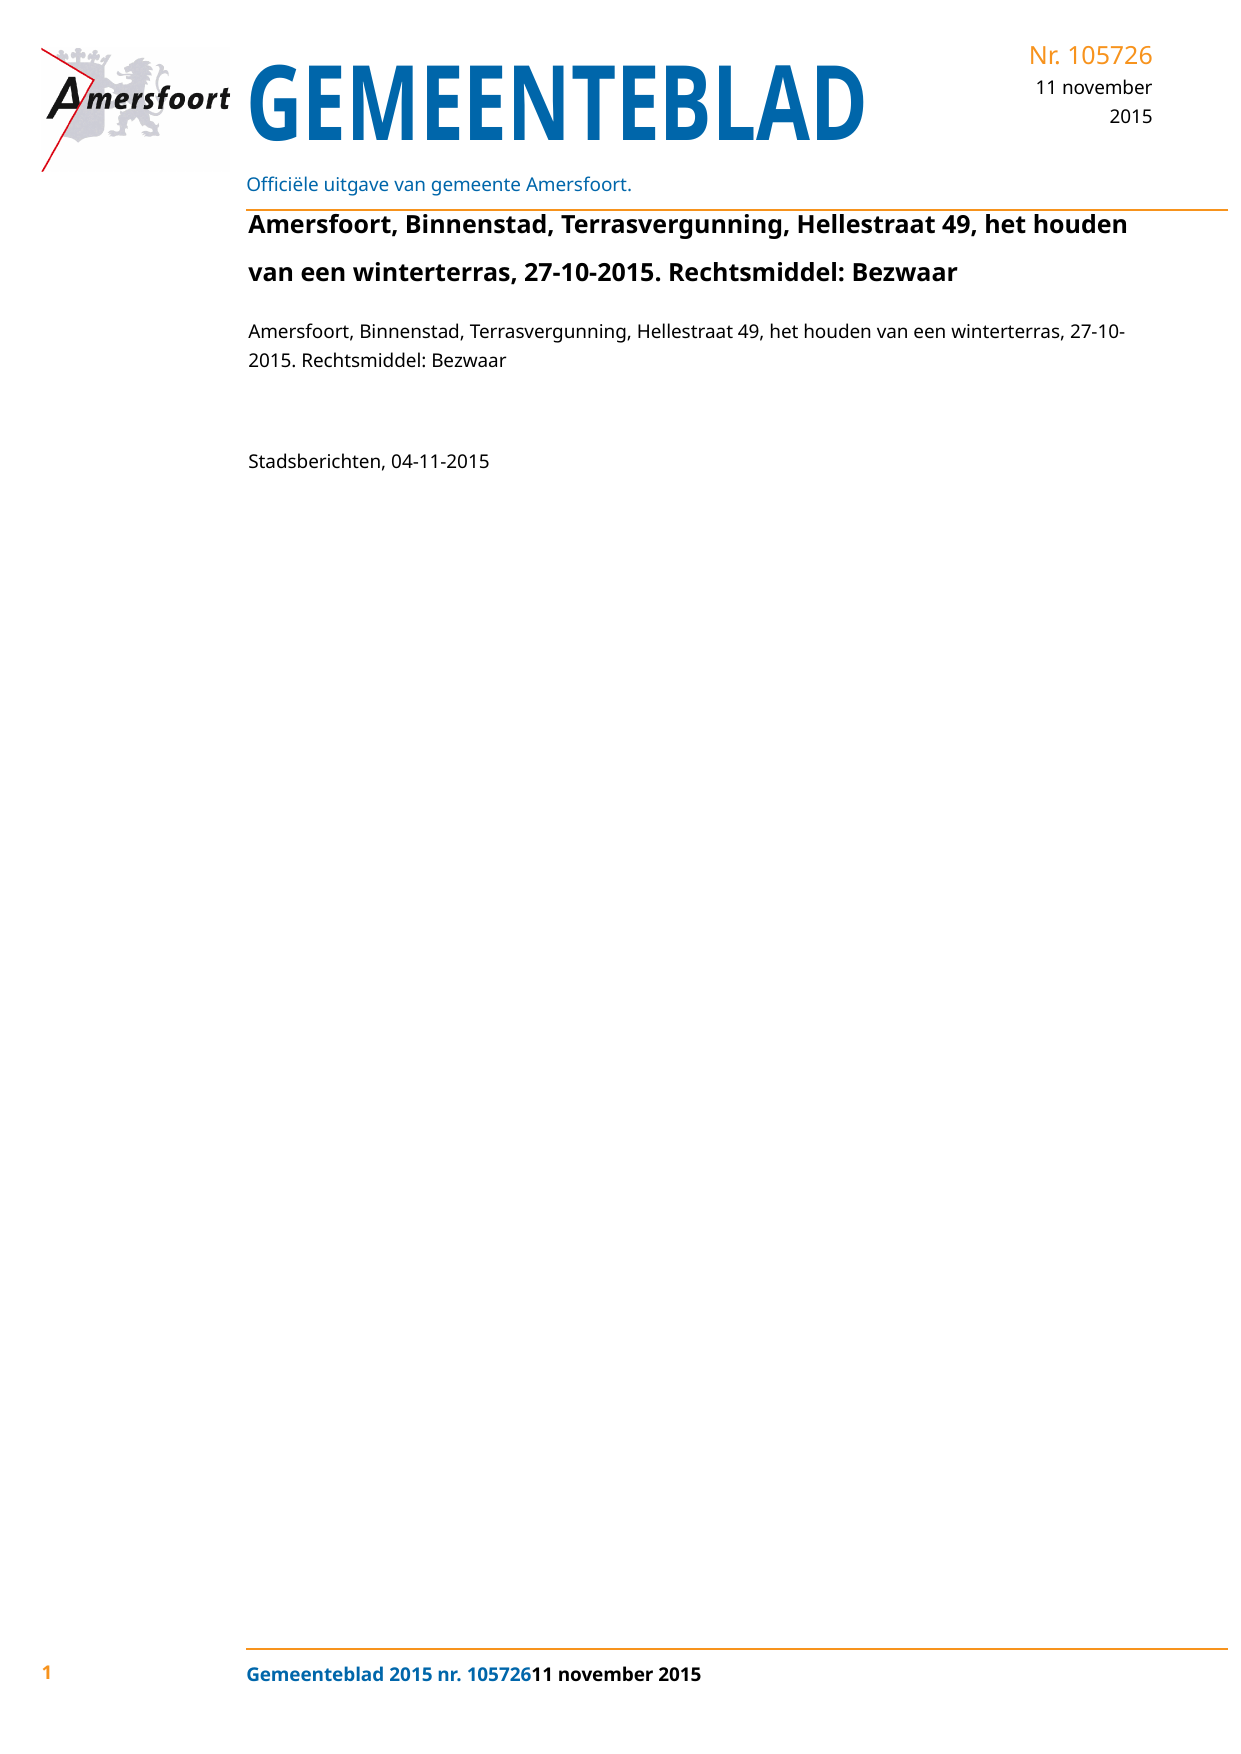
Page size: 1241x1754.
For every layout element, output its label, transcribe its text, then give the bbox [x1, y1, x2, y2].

text Stadsberichten, 04-11-2015 [248, 448, 1152, 474]
text Amersfoort, Binnenstad, Terrasvergunning, Hellestraat 49, het houden van een winterterras, 27-10-2015. Rechtsmiddel: Bezwaar [248, 211, 1152, 288]
picture [41, 47, 231, 172]
text Amersfoort, Binnenstad, Terrasvergunning, Hellestraat 49, het houden van een winterterras, 27-10-2015. Rechtsmiddel: Bezwaar [248, 318, 1152, 373]
